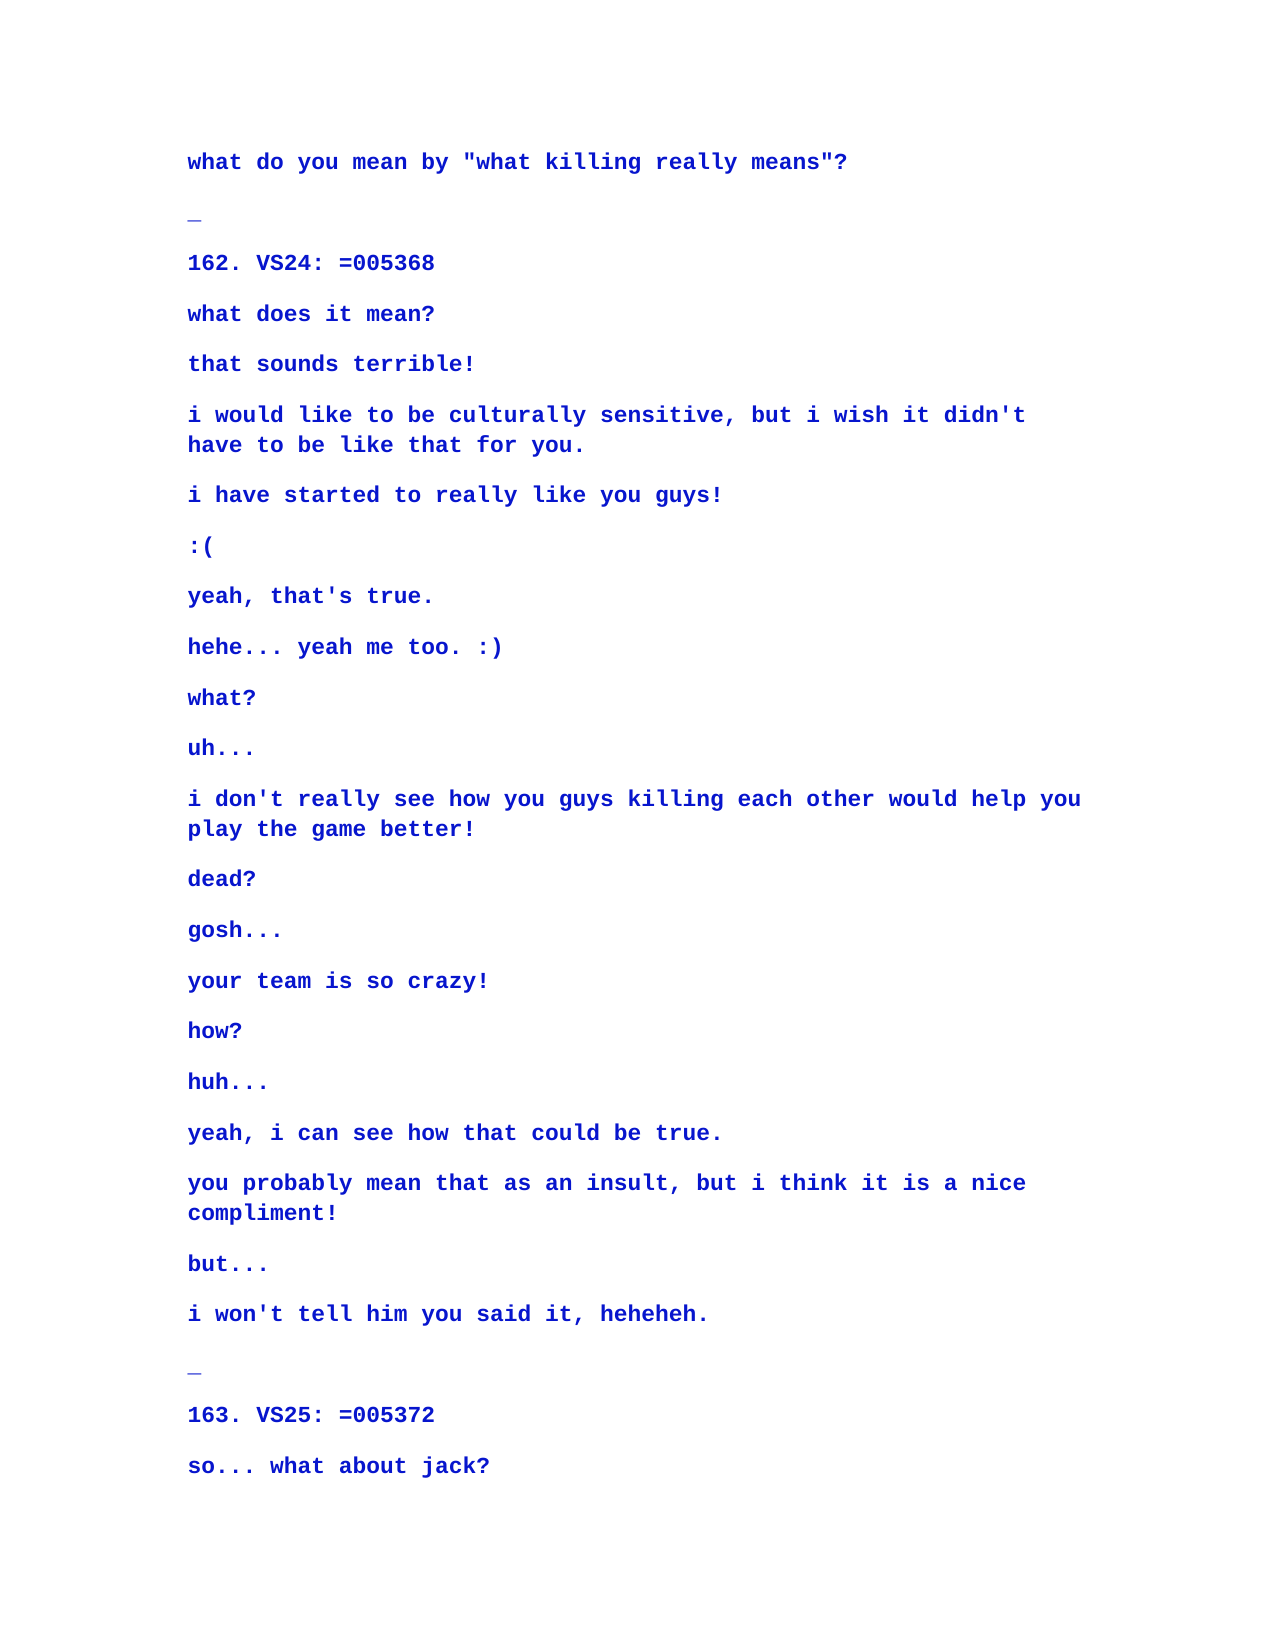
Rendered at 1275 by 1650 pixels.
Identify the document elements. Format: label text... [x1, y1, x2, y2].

text how? [187, 1019, 1087, 1046]
text that sounds terrible! [187, 352, 1087, 378]
text i don't really see how you guys killing each other would help you play the game better! [187, 787, 1087, 843]
text :( [187, 534, 1087, 560]
text i would like to be culturally sensitive, but i wish it didn't have to be like that for you. [187, 403, 1087, 459]
text what do you mean by "what killing really means"? [187, 150, 1087, 176]
text hehe... yeah me too. :) [187, 635, 1087, 661]
text what? [187, 686, 1087, 712]
text i won't tell him you said it, heheheh. [187, 1302, 1087, 1328]
text dead? [187, 868, 1087, 894]
text 162. VS24: =005368 [187, 251, 1087, 277]
text _ [187, 201, 1087, 227]
text you probably mean that as an insult, but i think it is a nice compliment! [187, 1171, 1087, 1227]
text what does it mean? [187, 302, 1087, 328]
text 163. VS25: =005372 [187, 1404, 1087, 1430]
text gosh... [187, 918, 1087, 944]
text yeah, i can see how that could be true. [187, 1121, 1087, 1147]
text so... what about jack? [187, 1454, 1087, 1480]
text uh... [187, 737, 1087, 763]
text but... [187, 1252, 1087, 1278]
text your team is so crazy! [187, 969, 1087, 995]
text huh... [187, 1070, 1087, 1096]
text yeah, that's true. [187, 585, 1087, 611]
text i have started to really like you guys! [187, 483, 1087, 509]
text _ [187, 1353, 1087, 1379]
